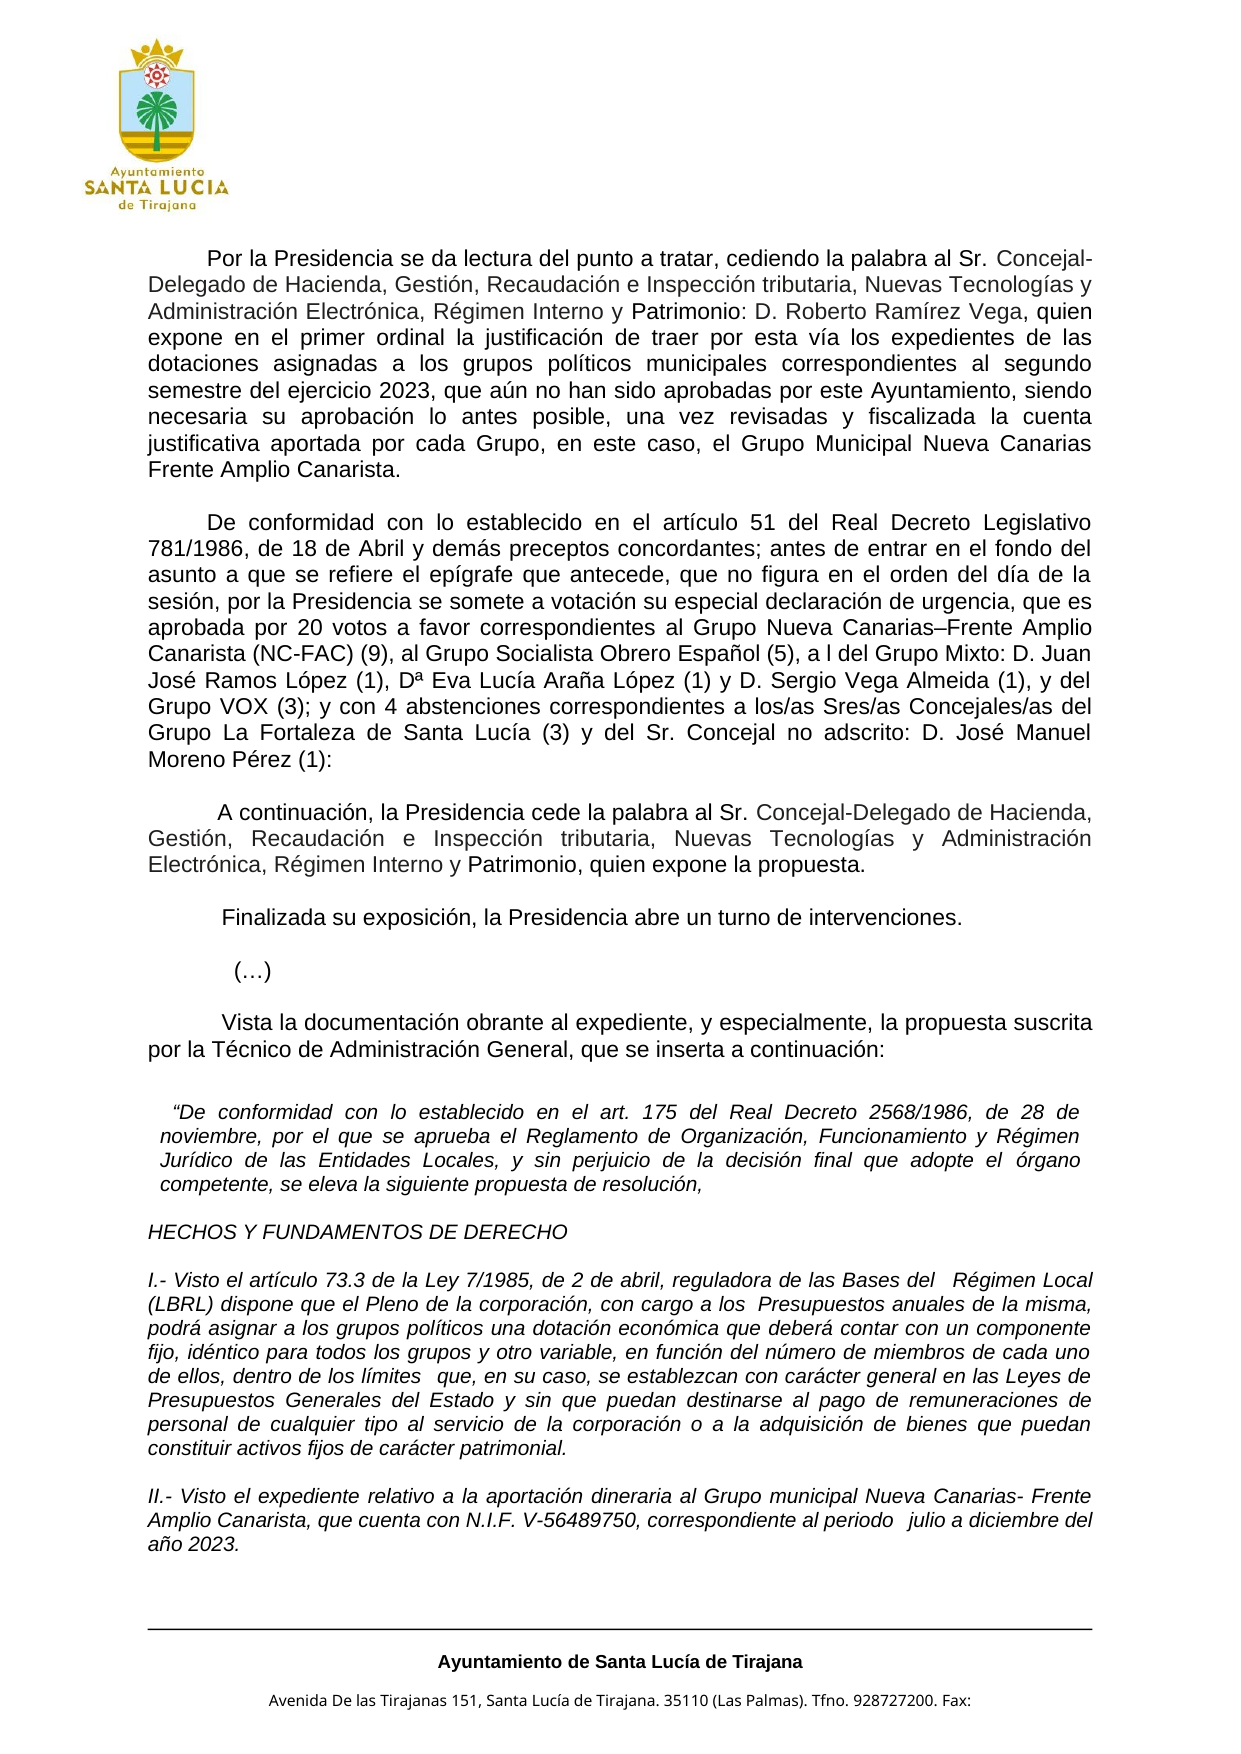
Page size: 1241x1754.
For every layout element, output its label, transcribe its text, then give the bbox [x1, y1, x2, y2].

text De conformidad con lo establecido en el artículo 51 del Real Decreto Legislativo 781/1986, de 18 de Abril y demás preceptos concordantes; antes de entrar en el fondo del asunto a que se refiere el epígrafe que antecede, que no figura en el orden del día de la sesión, por la Presidencia se somete a votación su especial declaración de urgencia, que es aprobada por 20 votos a favor correspondientes al Grupo Nueva Canarias–Frente Amplio Canarista (NC-FAC) (9), al Grupo Socialista Obrero Español (5), a l del Grupo Mixto: D. Juan José Ramos López (1), Dª Eva Lucía Araña López (1) y D. Sergio Vega Almeida (1), y del Grupo VOX (3); y con 4 abstenciones correspondientes a los/as Sres/as Concejales/as del Grupo La Fortaleza de Santa Lucía (3) y del Sr. Concejal no adscrito: D. José Manuel Moreno Pérez (1): [148, 508, 1093, 772]
text “De conformidad con lo establecido en el art. 175 del Real Decreto 2568/1986, de 28 de noviembre, por el que se aprueba el Reglamento de Organización, Funcionamiento y Régimen Jurídico de las Entidades Locales, y sin perjuicio de la decisión final que adopte el órgano competente, se eleva la siguiente propuesta de resolución, [160, 1100, 1081, 1196]
text II.- Visto el expediente relativo a la aportación dineraria al Grupo municipal Nueva Canarias- Frente Amplio Canarista, que cuenta con N.I.F. V-56489750, correspondiente al periodo julio a diciembre del año 2023. [148, 1484, 1093, 1556]
text Vista la documentación obrante al expediente, y especialmente, la propuesta suscrita por la Técnico de Administración General, que se inserta a continuación: [148, 1009, 1093, 1062]
text HECHOS Y FUNDAMENTOS DE DERECHO [148, 1220, 1093, 1244]
text A continuación, la Presidencia cede la palabra al Sr. Concejal-Delegado de Hacienda, Gestión, Recaudación e Inspección tributaria, Nuevas Tecnologías y Administración Electrónica, Régimen Interno y Patrimonio, quien expone la propuesta. [148, 798, 1093, 877]
picture [81, 34, 230, 216]
text I.- Visto el artículo 73.3 de la Ley 7/1985, de 2 de abril, reguladora de las Bases del Régimen Local (LBRL) dispone que el Pleno de la corporación, con cargo a los Presupuestos anuales de la misma, podrá asignar a los grupos políticos una dotación económica que deberá contar con un componente fijo, idéntico para todos los grupos y otro variable, en función del número de miembros de cada uno de ellos, dentro de los límites que, en su caso, se establezcan con carácter general en las Leyes de Presupuestos Generales del Estado y sin que puedan destinarse al pago de remuneraciones de personal de cualquier tipo al servicio de la corporación o a la adquisición de bienes que puedan constituir activos fijos de carácter patrimonial. [148, 1268, 1093, 1459]
text (…) [148, 957, 1093, 983]
text Por la Presidencia se da lectura del punto a tratar, cediendo la palabra al Sr. Concejal-Delegado de Hacienda, Gestión, Recaudación e Inspección tributaria, Nuevas Tecnologías y Administración Electrónica, Régimen Interno y Patrimonio: D. Roberto Ramírez Vega, quien expone en el primer ordinal la justificación de traer por esta vía los expedientes de las dotaciones asignadas a los grupos políticos municipales correspondientes al segundo semestre del ejercicio 2023, que aún no han sido aprobadas por este Ayuntamiento, siendo necesaria su aprobación lo antes posible, una vez revisadas y fiscalizada la cuenta justificativa aportada por cada Grupo, en este caso, el Grupo Municipal Nueva Canarias Frente Amplio Canarista. [148, 245, 1093, 482]
text Finalizada su exposición, la Presidencia abre un turno de intervenciones. [148, 904, 1093, 930]
